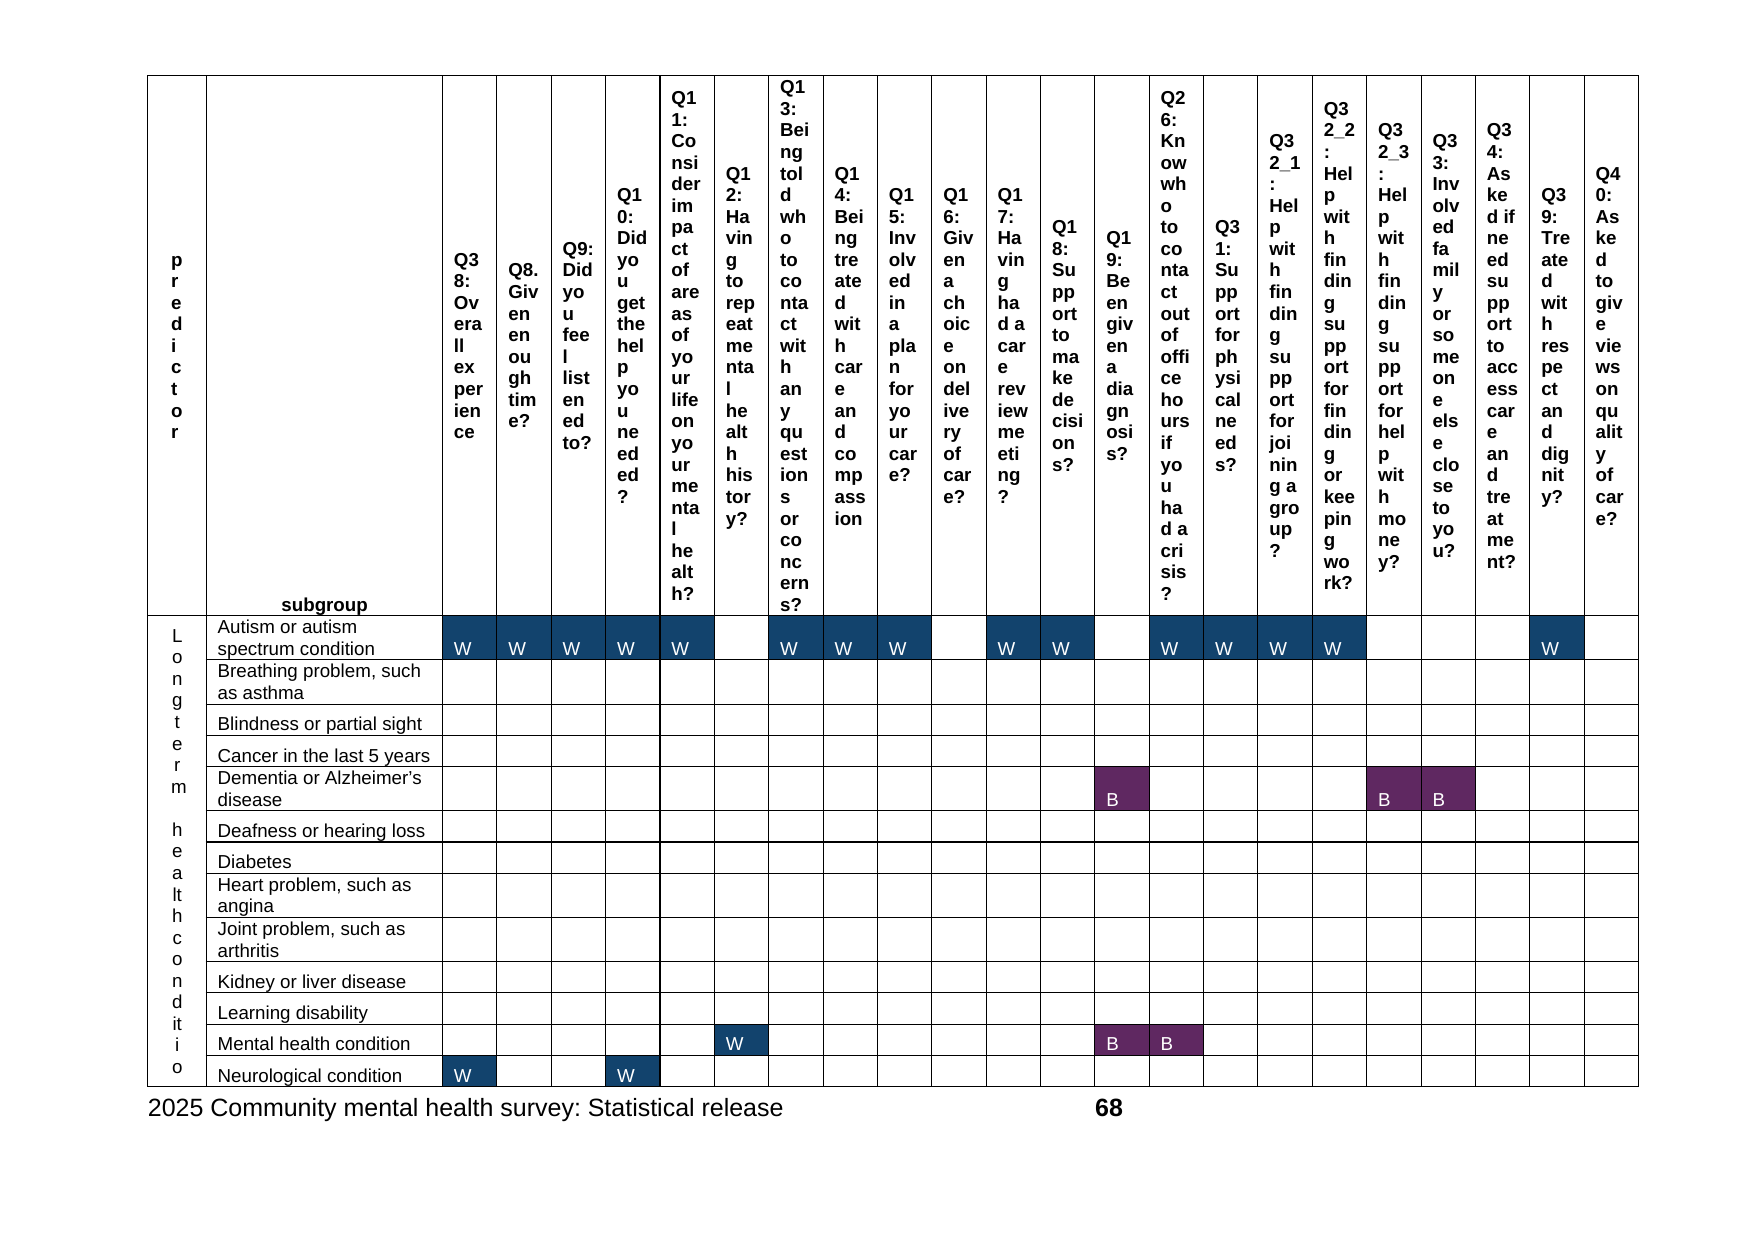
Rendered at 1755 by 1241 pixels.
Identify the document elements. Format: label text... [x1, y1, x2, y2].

table_cell [769, 843, 823, 873]
table_cell [987, 918, 1040, 961]
table_cell [878, 1025, 931, 1055]
table_cell [443, 767, 496, 810]
table_cell [1204, 736, 1257, 766]
table_cell [497, 1025, 551, 1055]
table_cell [1585, 705, 1638, 735]
table_cell [1585, 736, 1638, 766]
table_cell W [1313, 616, 1366, 659]
table_cell B [1150, 1025, 1203, 1055]
table_cell W [443, 616, 496, 659]
table_cell W [987, 616, 1040, 659]
table_cell [1258, 918, 1312, 961]
table_cell [1530, 811, 1584, 841]
table_cell [987, 736, 1040, 766]
table_cell [987, 1025, 1040, 1055]
table_cell [661, 918, 714, 961]
table_cell [497, 962, 551, 992]
table_cell [1422, 874, 1475, 917]
table_cell [1585, 962, 1638, 992]
table_cell [824, 918, 877, 961]
table_cell [932, 962, 986, 992]
table_cell [987, 874, 1040, 917]
table_cell [443, 993, 496, 1023]
table_cell [1313, 874, 1366, 917]
table_cell [878, 918, 931, 961]
table_cell [1313, 1025, 1366, 1055]
table_cell [1476, 1056, 1529, 1086]
table_cell [824, 874, 877, 917]
table_cell [824, 767, 877, 810]
table_header Q26: Know who to contact out of office hours if you had a crisis? [1150, 76, 1203, 615]
table_cell [715, 874, 768, 917]
table_cell [1150, 843, 1203, 873]
table_cell [932, 1025, 986, 1055]
table_cell W [661, 616, 714, 659]
table_cell [1041, 736, 1094, 766]
table_cell [1530, 1056, 1584, 1086]
table_cell [1367, 736, 1421, 766]
table_cell [661, 1056, 714, 1086]
table_header Q15: Involved in a plan for your care? [878, 76, 931, 615]
table_cell [1041, 811, 1094, 841]
table_cell [1204, 993, 1257, 1023]
table_cell [1530, 705, 1584, 735]
table_cell [878, 811, 931, 841]
table_cell [1422, 993, 1475, 1023]
table_cell [1422, 1056, 1475, 1086]
table_cell [552, 1056, 605, 1086]
table_cell [1367, 705, 1421, 735]
table_cell [1476, 811, 1529, 841]
table_cell [1530, 874, 1584, 917]
table_header predictor [148, 76, 206, 615]
table_cell [878, 993, 931, 1023]
table_cell [1204, 918, 1257, 961]
table_cell B [1095, 1025, 1149, 1055]
table_cell [824, 705, 877, 735]
table_cell [1313, 1056, 1366, 1086]
table_cell W [1530, 616, 1584, 659]
table_cell [606, 918, 659, 961]
table_cell [1313, 843, 1366, 873]
table_cell [1313, 918, 1366, 961]
table_cell [1530, 660, 1584, 703]
table_cell [606, 993, 659, 1023]
table_cell [1476, 843, 1529, 873]
table_cell [1095, 918, 1149, 961]
table_cell [1204, 1025, 1257, 1055]
table_cell [715, 843, 768, 873]
table_header Q39: Treated with respect and dignity? [1530, 76, 1584, 615]
table_cell [987, 705, 1040, 735]
table_cell [1204, 705, 1257, 735]
table_cell [769, 1056, 823, 1086]
table_cell [987, 767, 1040, 810]
table_cell [1585, 1056, 1638, 1086]
table_cell Cancer in the last 5 years [207, 736, 442, 766]
table_cell [1258, 660, 1312, 703]
table_cell [1530, 918, 1584, 961]
table_cell [552, 767, 605, 810]
table_cell [932, 1056, 986, 1086]
table_cell [1150, 705, 1203, 735]
table_cell [1204, 874, 1257, 917]
table_header Q11: Consider impact of areas of your life on your mental health? [661, 76, 714, 615]
table_cell [1095, 616, 1149, 659]
table_cell [497, 767, 551, 810]
table_cell [1095, 705, 1149, 735]
table_cell [1422, 962, 1475, 992]
table_cell [932, 993, 986, 1023]
table_cell W [606, 1056, 659, 1086]
table_cell [1095, 993, 1149, 1023]
table_cell [1258, 993, 1312, 1023]
table_cell [443, 962, 496, 992]
table_cell [715, 660, 768, 703]
table_cell [1530, 1025, 1584, 1055]
table_cell [1476, 767, 1529, 810]
table_cell [1313, 993, 1366, 1023]
table_cell [661, 993, 714, 1023]
table_cell [443, 660, 496, 703]
table_cell [824, 736, 877, 766]
table_cell W [1041, 616, 1094, 659]
table_cell [606, 705, 659, 735]
table_cell Learning disability [207, 993, 442, 1023]
table_cell [1476, 616, 1529, 659]
table_cell [661, 1025, 714, 1055]
table_cell [661, 767, 714, 810]
table_header Q13: Being told who to contact with any questions or concerns? [769, 76, 823, 615]
table_header Q12: Having to repeat mental health history? [715, 76, 768, 615]
table_cell [1476, 705, 1529, 735]
table_cell [769, 660, 823, 703]
table_cell [497, 918, 551, 961]
table_cell W [606, 616, 659, 659]
table_cell [1585, 918, 1638, 961]
table_cell [497, 1056, 551, 1086]
table_cell [715, 705, 768, 735]
table_cell [1367, 918, 1421, 961]
table_cell [661, 705, 714, 735]
table_cell Deafness or hearing loss [207, 811, 442, 841]
table_cell [1041, 993, 1094, 1023]
table_cell [1585, 767, 1638, 810]
table_header Q10: Did you get the help you needed? [606, 76, 659, 615]
table_cell [769, 811, 823, 841]
table_cell [1313, 736, 1366, 766]
table_cell [1422, 616, 1475, 659]
table_cell [769, 1025, 823, 1055]
table_cell [552, 1025, 605, 1055]
table_cell [443, 736, 496, 766]
table_cell [1585, 843, 1638, 873]
table_cell [497, 736, 551, 766]
table_cell [1313, 962, 1366, 992]
table_cell [1313, 660, 1366, 703]
table_cell [1530, 767, 1584, 810]
table_cell [1204, 962, 1257, 992]
table_cell W [497, 616, 551, 659]
table_cell [1585, 811, 1638, 841]
table_cell B [1422, 767, 1475, 810]
table_cell W [552, 616, 605, 659]
table_cell [552, 660, 605, 703]
table_cell Mental health condition [207, 1025, 442, 1055]
table_cell [1367, 993, 1421, 1023]
table_cell [1150, 962, 1203, 992]
table_cell [878, 705, 931, 735]
table_header Q34: Asked if need support to access care and treatment? [1476, 76, 1529, 615]
table_cell [987, 962, 1040, 992]
table_cell [606, 767, 659, 810]
table_cell [1422, 918, 1475, 961]
table_cell Autism or autism spectrum condition [207, 616, 442, 659]
table_cell [1041, 918, 1094, 961]
table_cell [1041, 874, 1094, 917]
table_cell [606, 874, 659, 917]
table_cell [606, 660, 659, 703]
table_header Q38: Overall experience [443, 76, 496, 615]
table_cell [1258, 962, 1312, 992]
table_cell [824, 1025, 877, 1055]
table_cell [1422, 660, 1475, 703]
table_cell [1367, 1025, 1421, 1055]
table_cell W [715, 1025, 768, 1055]
table_cell [661, 843, 714, 873]
table_cell [1530, 993, 1584, 1023]
table_cell [1041, 1056, 1094, 1086]
table_cell [552, 736, 605, 766]
table_header subgroup [207, 76, 442, 615]
table_cell [497, 705, 551, 735]
table_cell W [769, 616, 823, 659]
table_header Q14: Being treated with care and compassion [824, 76, 877, 615]
table_cell [1367, 660, 1421, 703]
table_cell [932, 767, 986, 810]
table_header Q17: Having had a care review meeting? [987, 76, 1040, 615]
table_cell [1041, 843, 1094, 873]
table_header Q9: Did you feel listened to? [552, 76, 605, 615]
table_cell [1476, 1025, 1529, 1055]
table_cell Neurological condition [207, 1056, 442, 1086]
table_header Q16: Given a choice on delivery of care? [932, 76, 986, 615]
table_cell [1095, 660, 1149, 703]
table_cell [1258, 736, 1312, 766]
table_cell [987, 993, 1040, 1023]
table_cell [1204, 811, 1257, 841]
table_cell [1150, 660, 1203, 703]
table_cell [1422, 705, 1475, 735]
table_header Q32_1: Help with finding support for joining a group? [1258, 76, 1312, 615]
table_cell [932, 660, 986, 703]
table_cell [878, 962, 931, 992]
table_cell [552, 962, 605, 992]
table_cell [1476, 962, 1529, 992]
table_cell [1095, 843, 1149, 873]
table_cell [824, 1056, 877, 1086]
table_cell [824, 843, 877, 873]
table_cell [1150, 874, 1203, 917]
table_cell [443, 811, 496, 841]
table_cell [661, 736, 714, 766]
table_cell W [443, 1056, 496, 1086]
table_cell [661, 660, 714, 703]
table_cell Joint problem, such as arthritis [207, 918, 442, 961]
table_cell [1313, 811, 1366, 841]
table_cell [1530, 736, 1584, 766]
table_cell [932, 874, 986, 917]
table_cell [932, 736, 986, 766]
table_header Q18: Support to make decisions? [1041, 76, 1094, 615]
table_cell [987, 1056, 1040, 1086]
table_cell [769, 736, 823, 766]
table_cell [1041, 767, 1094, 810]
table_header Q40: Asked to give views on quality of care? [1585, 76, 1638, 615]
table_cell [878, 660, 931, 703]
table_cell [824, 993, 877, 1023]
table_cell [987, 843, 1040, 873]
table_cell [715, 1056, 768, 1086]
table_cell W [1204, 616, 1257, 659]
table_cell [606, 962, 659, 992]
table_cell [715, 616, 768, 659]
table_header Q8. Given enough time? [497, 76, 551, 615]
table_cell [878, 1056, 931, 1086]
table_cell B [1095, 767, 1149, 810]
table_cell [1041, 660, 1094, 703]
table_cell [1041, 705, 1094, 735]
table_cell [1367, 1056, 1421, 1086]
table_cell [1258, 1025, 1312, 1055]
table_cell W [824, 616, 877, 659]
table_cell [715, 993, 768, 1023]
table_cell [606, 843, 659, 873]
table_cell [715, 811, 768, 841]
table_cell [552, 918, 605, 961]
table_cell [497, 993, 551, 1023]
table_cell [497, 874, 551, 917]
table_cell [715, 767, 768, 810]
table_header Q19: Been given a diagnosis? [1095, 76, 1149, 615]
table_cell [878, 767, 931, 810]
table_cell [1095, 874, 1149, 917]
table_cell [1585, 660, 1638, 703]
table_cell [1258, 705, 1312, 735]
table_cell [552, 811, 605, 841]
table_cell [1422, 736, 1475, 766]
table_cell Blindness or partial sight [207, 705, 442, 735]
table_cell [1476, 918, 1529, 961]
table_cell [443, 874, 496, 917]
table_cell [1367, 811, 1421, 841]
table_cell [1313, 767, 1366, 810]
table_cell [1258, 843, 1312, 873]
table_cell [824, 962, 877, 992]
table_cell [715, 918, 768, 961]
table_cell [1204, 660, 1257, 703]
table_header Q31: Support for physical needs? [1204, 76, 1257, 615]
table_cell Kidney or liver disease [207, 962, 442, 992]
table_cell [1585, 1025, 1638, 1055]
table_cell [1095, 736, 1149, 766]
table_cell [1422, 843, 1475, 873]
table_cell [1367, 874, 1421, 917]
table_cell [1150, 918, 1203, 961]
table_cell [1095, 962, 1149, 992]
table_cell [1150, 767, 1203, 810]
table_cell B [1367, 767, 1421, 810]
table_cell [1095, 1056, 1149, 1086]
table_cell Long term health conditio [148, 616, 206, 1086]
table_cell [606, 736, 659, 766]
table_cell [443, 843, 496, 873]
table_cell [497, 811, 551, 841]
table_cell [552, 874, 605, 917]
table_cell [1585, 616, 1638, 659]
table_cell Breathing problem, such as asthma [207, 660, 442, 703]
table_cell [1258, 767, 1312, 810]
table_cell W [1258, 616, 1312, 659]
table_cell [1585, 874, 1638, 917]
table_cell [878, 843, 931, 873]
table_cell [932, 705, 986, 735]
table_cell [552, 843, 605, 873]
table_cell W [1150, 616, 1203, 659]
table_header Q33: Involved family or someone else close to you? [1422, 76, 1475, 615]
table_cell [443, 1025, 496, 1055]
table_cell [1476, 736, 1529, 766]
table_cell [661, 962, 714, 992]
table_cell [1530, 962, 1584, 992]
table_cell [932, 616, 986, 659]
table_cell [1041, 962, 1094, 992]
table_cell [769, 705, 823, 735]
table_cell [932, 918, 986, 961]
table_cell Heart problem, such as angina [207, 874, 442, 917]
table_cell [1095, 811, 1149, 841]
table_header Q32_2: Help with finding support for finding or keeping work? [1313, 76, 1366, 615]
table_cell [497, 660, 551, 703]
table_cell [878, 736, 931, 766]
table_cell [552, 705, 605, 735]
table_cell Dementia or Alzheimer’s disease [207, 767, 442, 810]
table_cell [769, 874, 823, 917]
table_cell [987, 811, 1040, 841]
table_cell [824, 811, 877, 841]
table_cell [1367, 616, 1421, 659]
table_cell [1258, 1056, 1312, 1086]
table_cell [878, 874, 931, 917]
table_cell [443, 705, 496, 735]
table_cell [932, 843, 986, 873]
table_cell [769, 993, 823, 1023]
table_cell [661, 811, 714, 841]
table_cell [932, 811, 986, 841]
table_cell Diabetes [207, 843, 442, 873]
table_cell [1422, 1025, 1475, 1055]
table_cell [1422, 811, 1475, 841]
table_cell [1367, 843, 1421, 873]
table_cell [1150, 736, 1203, 766]
table_header Q32_3: Help with finding support for help with money? [1367, 76, 1421, 615]
table_cell [661, 874, 714, 917]
table_cell [715, 962, 768, 992]
table_cell [1476, 874, 1529, 917]
table_cell [1585, 993, 1638, 1023]
table_cell [1150, 993, 1203, 1023]
table_cell [497, 843, 551, 873]
table_cell [769, 918, 823, 961]
table_cell [1204, 843, 1257, 873]
table_cell [606, 1025, 659, 1055]
table_cell [824, 660, 877, 703]
table_cell [1476, 993, 1529, 1023]
table_cell W [878, 616, 931, 659]
table_cell [1530, 843, 1584, 873]
table_cell [1204, 1056, 1257, 1086]
table_cell [1150, 811, 1203, 841]
table_cell [1258, 811, 1312, 841]
table_cell [552, 993, 605, 1023]
table_cell [1041, 1025, 1094, 1055]
table_cell [1313, 705, 1366, 735]
table_cell [1476, 660, 1529, 703]
table_cell [1204, 767, 1257, 810]
table_cell [715, 736, 768, 766]
table_cell [606, 811, 659, 841]
table_cell [769, 962, 823, 992]
table_cell [987, 660, 1040, 703]
table_cell [1367, 962, 1421, 992]
table_cell [1150, 1056, 1203, 1086]
table_cell [769, 767, 823, 810]
table_cell [443, 918, 496, 961]
table_cell [1258, 874, 1312, 917]
